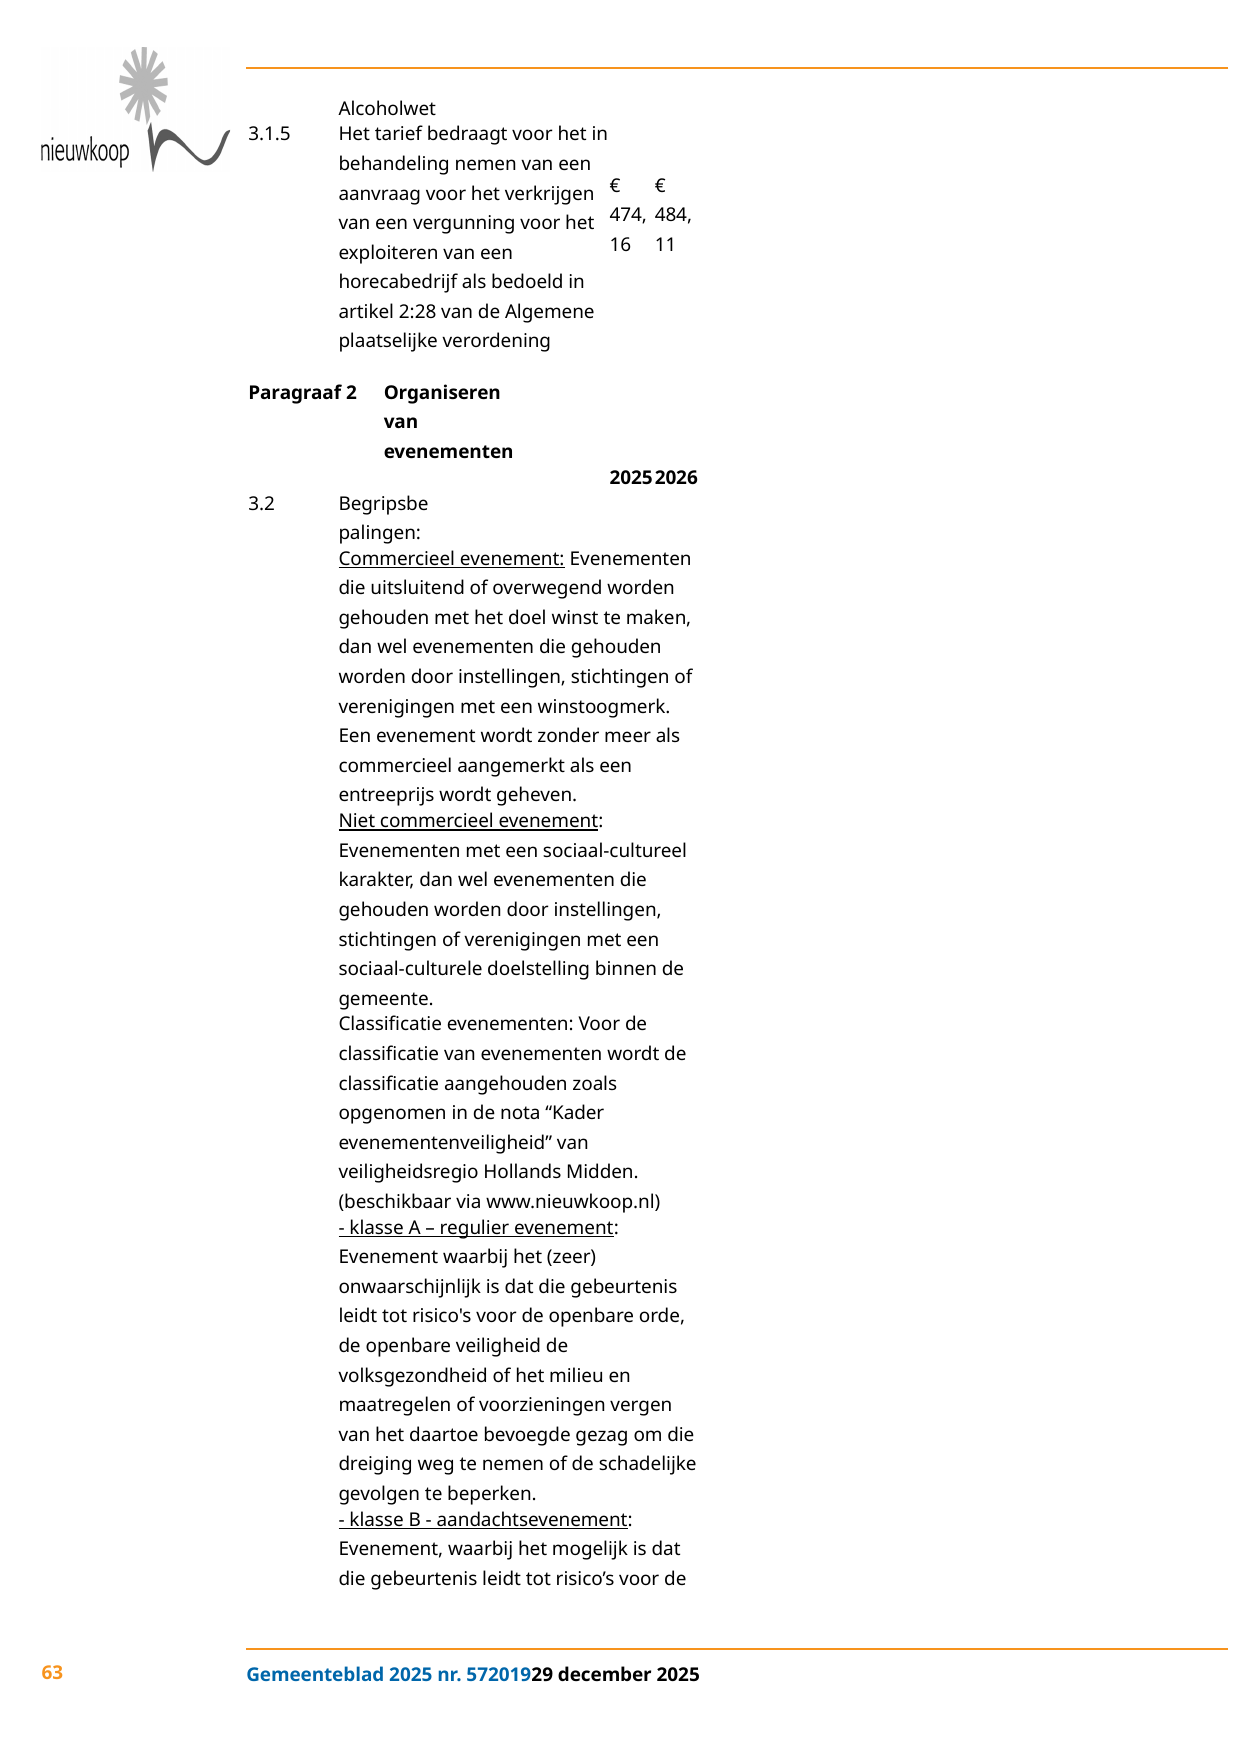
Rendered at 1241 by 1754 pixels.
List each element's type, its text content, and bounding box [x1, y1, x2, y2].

picture [41, 47, 231, 172]
table_cell Alcoholwet [338, 95, 609, 121]
table_cell [248, 1506, 293, 1532]
table_cell [293, 172, 338, 353]
table_cell [248, 571, 293, 596]
table_cell € 474,16 [609, 172, 654, 353]
table_cell [248, 833, 293, 1011]
table_cell [384, 353, 429, 379]
table_cell [293, 146, 338, 172]
table_cell [338, 353, 383, 379]
table_cell - klasse B - aandachtsevenement: Evenement, waarbij het mogelijk is dat die gebeurtenis leidt tot risico’s voor de [338, 1506, 700, 1609]
table_cell [655, 146, 700, 172]
table_cell [293, 1011, 338, 1036]
table_cell [248, 172, 293, 353]
table_cell [293, 596, 338, 807]
table_cell [248, 464, 293, 490]
table_cell - klasse A – regulier evenement: Evenement waarbij het (zeer) onwaarschijnlijk is dat die gebeurtenis leidt tot risico's voor de openbare orde, de openbare veiligheid de volksgezondheid of het milieu en maatregelen of voorzieningen vergen van het daartoe bevoegde gezag om die dreiging weg te nemen of de schadelijke gevolgen te beperken. [338, 1214, 700, 1506]
table_cell [248, 1214, 293, 1239]
table_cell [248, 1036, 293, 1062]
table_cell [655, 379, 700, 464]
table_cell Commercieel evenement: Evenementen die uitsluitend of overwegend worden gehouden met het doel winst te maken, dan wel evenementen die gehouden worden door instellingen, stichtingen of verenigingen met een winstoogmerk. Een evenement wordt zonder meer als commercieel aangemerkt als een entreeprijs wordt geheven. [338, 545, 700, 807]
table_cell [293, 1240, 338, 1265]
table_cell [609, 379, 654, 464]
table_cell [564, 490, 609, 545]
table_cell [293, 833, 338, 1011]
table_cell € 484,11 [655, 172, 700, 353]
table_cell [519, 353, 564, 379]
table_cell 3.1.5 [248, 121, 338, 146]
table_cell 2025 [609, 464, 654, 490]
table_cell [293, 353, 338, 379]
table_cell [293, 571, 338, 596]
table_cell [248, 1557, 293, 1583]
table_cell [248, 1583, 293, 1609]
table_cell [474, 464, 519, 490]
table_cell [338, 464, 383, 490]
table_cell [293, 1583, 338, 1609]
table_cell [248, 1240, 293, 1265]
table_cell [564, 464, 609, 490]
table_cell [474, 353, 519, 379]
table_cell [655, 95, 700, 121]
table_cell 2026 [655, 464, 700, 490]
table_cell [293, 1265, 338, 1506]
table_cell [655, 490, 700, 545]
table_cell [293, 545, 338, 571]
table_cell [293, 490, 338, 545]
table_cell [429, 464, 474, 490]
table_cell Organiseren van evenementen [384, 379, 519, 464]
table_cell [248, 1532, 293, 1557]
table_cell [248, 1011, 293, 1036]
table_cell [293, 464, 338, 490]
table_cell [655, 353, 700, 379]
table_cell [519, 490, 564, 545]
table_cell [609, 146, 654, 172]
table_cell 3.2 [248, 490, 293, 545]
table_cell [248, 545, 293, 571]
table_cell [293, 808, 338, 833]
table_cell [609, 95, 654, 121]
table_cell [474, 490, 519, 545]
table_cell [248, 146, 293, 172]
table_cell [564, 379, 609, 464]
table_cell Het tarief bedraagt voor het in behandeling nemen van een aanvraag voor het verkrijgen van een vergunning voor het exploiteren van een horecabedrijf als bedoeld in artikel 2:28 van de Algemene plaatselijke verordening [338, 121, 609, 353]
table_cell [609, 490, 654, 545]
table_cell [519, 379, 564, 464]
table_cell [384, 464, 429, 490]
table_cell [293, 1506, 338, 1532]
table_cell [609, 353, 654, 379]
table_cell [248, 1062, 293, 1214]
table_cell Classificatie evenementen: Voor de classificatie van evenementen wordt de classificatie aangehouden zoals opgenomen in de nota “Kader evenementenveiligheid” van veiligheidsregio Hollands Midden. (beschikbaar via www.nieuwkoop.nl) [338, 1011, 700, 1214]
table_cell [248, 353, 293, 379]
table_cell Niet commercieel evenement: Evenementen met een sociaal-cultureel karakter, dan wel evenementen die gehouden worden door instellingen, stichtingen of verenigingen met een sociaal-culturele doelstelling binnen de gemeente. [338, 808, 700, 1011]
table_cell [609, 121, 654, 146]
table_cell [564, 353, 609, 379]
table_cell [248, 1265, 293, 1506]
table_cell [248, 808, 293, 833]
table_cell [293, 1557, 338, 1583]
table_cell [293, 1532, 338, 1557]
table_cell [519, 464, 564, 490]
table_cell [293, 1214, 338, 1239]
table_cell [655, 121, 700, 146]
table_cell Paragraaf 2 [248, 379, 383, 464]
table_cell [429, 490, 474, 545]
table_cell [248, 596, 293, 807]
table_cell [293, 95, 338, 121]
table_cell [429, 353, 474, 379]
table_cell [293, 1036, 338, 1062]
table_cell Begripsbepalingen: [338, 490, 429, 545]
table_cell [248, 95, 293, 121]
table_cell [293, 1062, 338, 1214]
